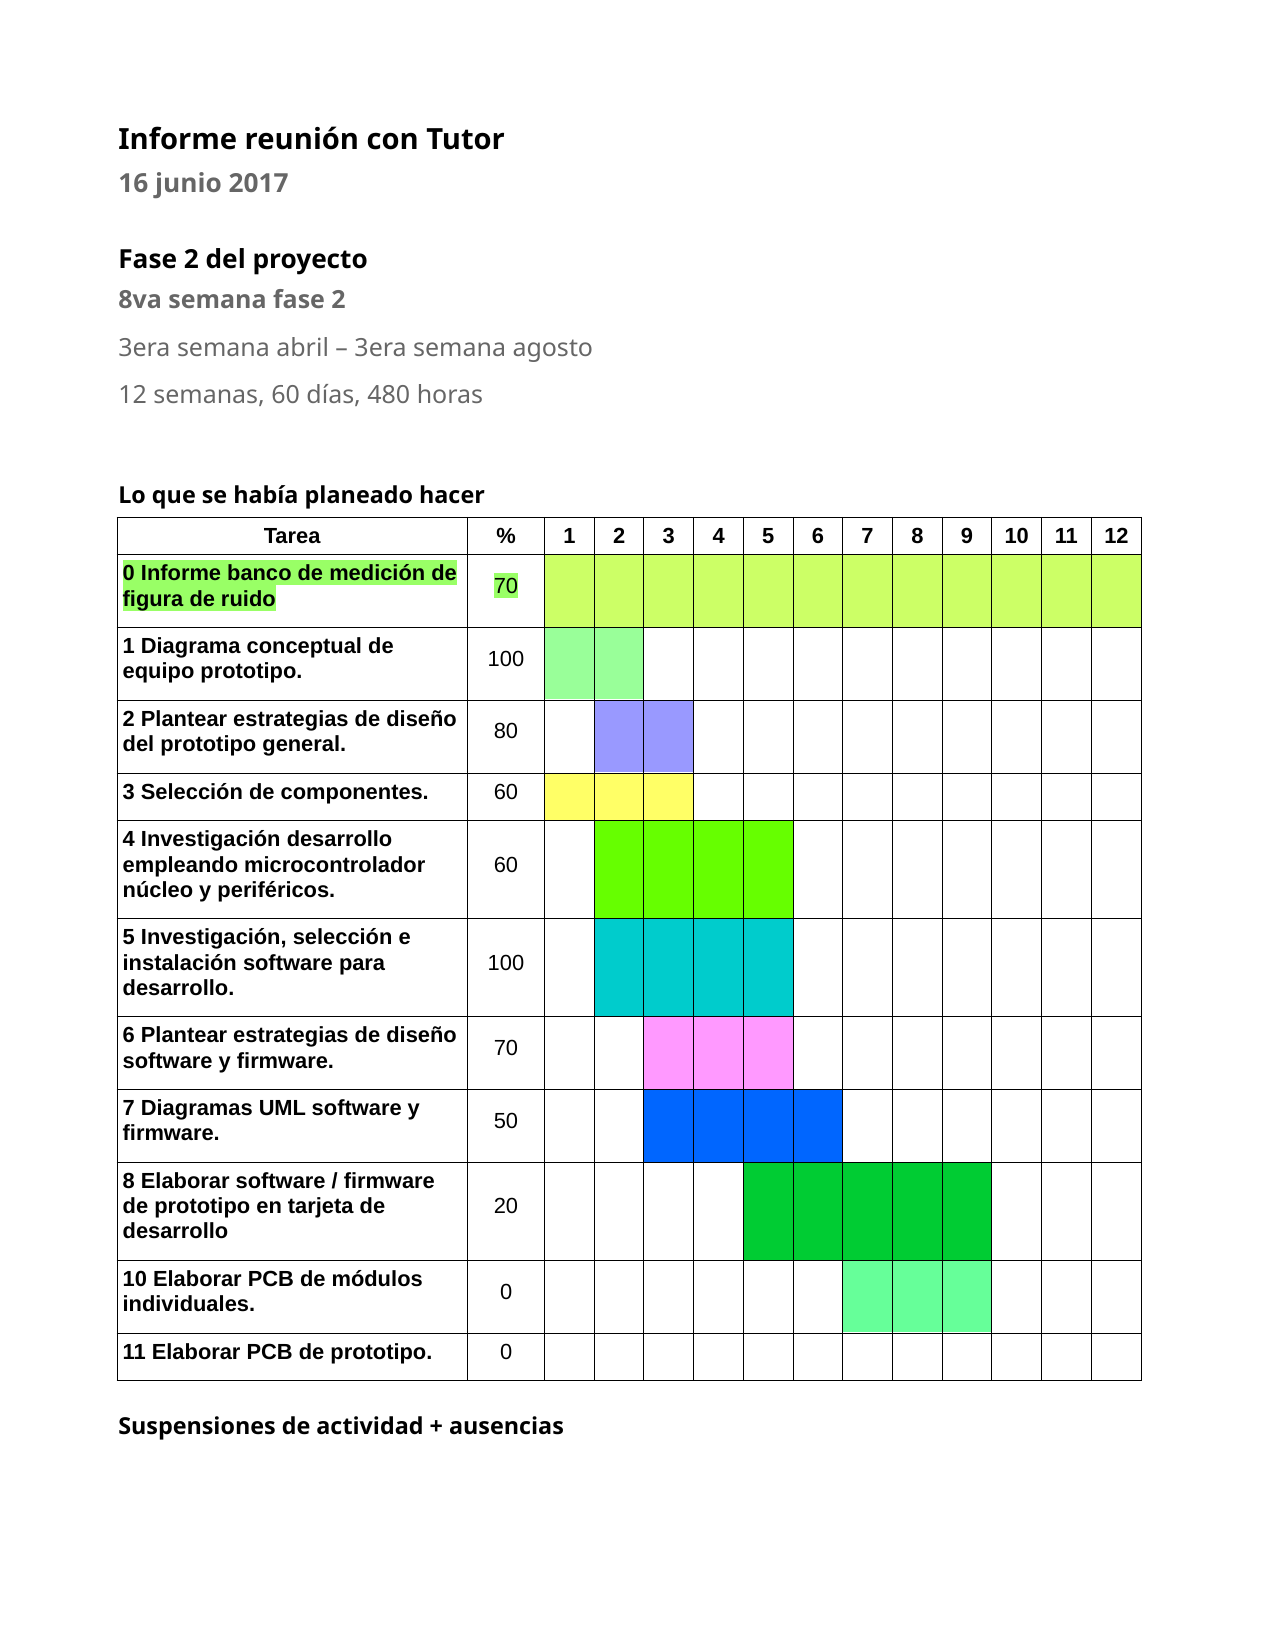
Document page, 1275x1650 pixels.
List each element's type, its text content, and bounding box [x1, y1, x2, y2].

table_cell [595, 555, 643, 627]
table_cell [843, 1261, 892, 1332]
table_cell [1042, 701, 1091, 772]
table_cell [595, 628, 643, 699]
table_cell [893, 1163, 942, 1260]
table_cell [1042, 1017, 1091, 1089]
table_cell [595, 1334, 643, 1380]
table_cell [794, 701, 842, 772]
table_cell [744, 821, 793, 918]
table_header 6 [794, 518, 842, 554]
table_cell [694, 555, 743, 627]
table_cell [943, 555, 991, 627]
table_cell [545, 1334, 594, 1380]
table_cell [794, 774, 842, 820]
table_cell [744, 1261, 793, 1332]
table_cell 8 Elaborar software / firmware de prototipo en tarjeta de desarrollo [118, 1163, 467, 1260]
table_cell [744, 919, 793, 1016]
table_cell [595, 1261, 643, 1332]
table_header 3 [644, 518, 693, 554]
table_cell [1092, 1261, 1141, 1332]
table_cell [794, 628, 842, 699]
table_cell [1092, 701, 1141, 772]
table_cell [843, 774, 892, 820]
table_cell [694, 774, 743, 820]
table_cell [893, 628, 942, 699]
table_cell [1042, 628, 1091, 699]
table_cell [943, 701, 991, 772]
table_header 10 [992, 518, 1041, 554]
table_cell [644, 1017, 693, 1089]
table_cell [843, 1090, 892, 1162]
table_cell [1092, 1090, 1141, 1162]
subtitle 16 junio 2017 [118, 164, 1157, 200]
table_cell [595, 919, 643, 1016]
table_cell [943, 1261, 991, 1332]
table_cell [644, 821, 693, 918]
table_cell [992, 1261, 1041, 1332]
table_cell [644, 919, 693, 1016]
table_cell [644, 701, 693, 772]
table_cell [595, 774, 643, 820]
table_cell 70 [468, 1017, 544, 1089]
table_cell [893, 774, 942, 820]
table_cell [1042, 1163, 1091, 1260]
table_cell [644, 555, 693, 627]
table_cell [992, 1163, 1041, 1260]
table_header % [468, 518, 544, 554]
table_cell [1042, 1090, 1091, 1162]
table_cell [843, 1163, 892, 1260]
table_cell [794, 1163, 842, 1260]
table_cell 1 Diagrama conceptual de equipo prototipo. [118, 628, 467, 699]
table_cell [545, 1163, 594, 1260]
table_cell [843, 1017, 892, 1089]
table_cell [694, 919, 743, 1016]
table_cell [843, 628, 892, 699]
table_cell [794, 1334, 842, 1380]
table_cell [744, 1163, 793, 1260]
table_header 8 [893, 518, 942, 554]
table_cell [893, 555, 942, 627]
table_cell [794, 1090, 842, 1162]
table_cell [595, 701, 643, 772]
table_cell [744, 701, 793, 772]
table_cell [893, 919, 942, 1016]
table_cell [744, 628, 793, 699]
table_cell [1092, 1163, 1141, 1260]
table_header 11 [1042, 518, 1091, 554]
table_cell [545, 821, 594, 918]
table_cell [843, 821, 892, 918]
table_cell 100 [468, 628, 544, 699]
table_cell [893, 1017, 942, 1089]
table_cell 20 [468, 1163, 544, 1260]
table_cell [992, 701, 1041, 772]
table_cell [545, 919, 594, 1016]
table_cell [545, 628, 594, 699]
table_cell [1042, 1334, 1091, 1380]
table_cell 6 Plantear estrategias de diseño software y firmware. [118, 1017, 467, 1089]
table_cell [1092, 1017, 1141, 1089]
subtitle Fase 2 del proyecto [118, 240, 1157, 276]
table_header 4 [694, 518, 743, 554]
table_cell [794, 1017, 842, 1089]
table_cell 7 Diagramas UML software y firmware. [118, 1090, 467, 1162]
subtitle Informe reunión con Tutor [118, 118, 1157, 158]
table_header 12 [1092, 518, 1141, 554]
table_cell 4 Investigación desarrollo empleando microcontrolador núcleo y periféricos. [118, 821, 467, 918]
table_cell 0 Informe banco de medición de figura de ruido [118, 555, 467, 627]
table_cell [694, 1261, 743, 1332]
table_header Tarea [118, 518, 467, 554]
table_cell [794, 1261, 842, 1332]
table_cell [943, 1334, 991, 1380]
table_cell [744, 774, 793, 820]
table_cell [545, 555, 594, 627]
table_cell [992, 628, 1041, 699]
table_cell [943, 919, 991, 1016]
text 12 semanas, 60 días, 480 horas [118, 376, 1157, 410]
table_cell [595, 1163, 643, 1260]
table_cell [545, 701, 594, 772]
table_cell [1042, 821, 1091, 918]
table_cell [595, 1017, 643, 1089]
table_cell [595, 821, 643, 918]
table_cell [992, 1334, 1041, 1380]
table_cell [843, 919, 892, 1016]
table_cell 0 [468, 1334, 544, 1380]
table_cell 3 Selección de componentes. [118, 774, 467, 820]
table_cell [992, 1090, 1041, 1162]
table_header 2 [595, 518, 643, 554]
table_cell [1092, 919, 1141, 1016]
table_cell [694, 701, 743, 772]
table_cell [893, 1090, 942, 1162]
table_cell 60 [468, 821, 544, 918]
table_cell 70 [468, 555, 544, 627]
table_cell [644, 628, 693, 699]
table_cell 2 Plantear estrategias de diseño del prototipo general. [118, 701, 467, 772]
subtitle Suspensiones de actividad + ausencias [118, 1409, 1157, 1441]
table_cell [992, 1017, 1041, 1089]
table_cell [843, 555, 892, 627]
table_cell [1092, 628, 1141, 699]
table_cell [943, 1017, 991, 1089]
table_cell [893, 821, 942, 918]
table_cell 60 [468, 774, 544, 820]
table_cell 80 [468, 701, 544, 772]
table_cell [992, 821, 1041, 918]
table_cell [992, 774, 1041, 820]
table_cell [1042, 919, 1091, 1016]
table_cell [893, 1334, 942, 1380]
table_cell [943, 774, 991, 820]
text 3era semana abril – 3era semana agosto [118, 329, 1157, 363]
table_cell [545, 1090, 594, 1162]
table_cell 11 Elaborar PCB de prototipo. [118, 1334, 467, 1380]
table_cell [545, 774, 594, 820]
table_cell 10 Elaborar PCB de módulos individuales. [118, 1261, 467, 1332]
table_cell [943, 1163, 991, 1260]
text 8va semana fase 2 [118, 282, 1157, 316]
table_header 9 [943, 518, 991, 554]
table_cell [1092, 821, 1141, 918]
table_cell 100 [468, 919, 544, 1016]
table_cell [893, 701, 942, 772]
table_cell [694, 821, 743, 918]
table_cell [1042, 555, 1091, 627]
table_cell [644, 1090, 693, 1162]
table_cell [694, 628, 743, 699]
table_cell [694, 1017, 743, 1089]
table_cell [694, 1090, 743, 1162]
table_cell [644, 1261, 693, 1332]
table_cell [943, 1090, 991, 1162]
table_cell 5 Investigación, selección e instalación software para desarrollo. [118, 919, 467, 1016]
table_header 7 [843, 518, 892, 554]
table_header 1 [545, 518, 594, 554]
table_cell [843, 701, 892, 772]
table_cell [694, 1163, 743, 1260]
table_cell [843, 1334, 892, 1380]
table_cell [794, 555, 842, 627]
table_cell [595, 1090, 643, 1162]
table_cell [794, 919, 842, 1016]
table_cell [992, 919, 1041, 1016]
table_cell [644, 1334, 693, 1380]
table_cell [744, 1334, 793, 1380]
table_cell [744, 1090, 793, 1162]
table_header 5 [744, 518, 793, 554]
table_cell [744, 555, 793, 627]
table_cell [943, 821, 991, 918]
table_cell [1042, 774, 1091, 820]
table_cell [694, 1334, 743, 1380]
table_cell [943, 628, 991, 699]
table_cell [1042, 1261, 1091, 1332]
table_cell [545, 1261, 594, 1332]
table_cell [644, 1163, 693, 1260]
table_cell [893, 1261, 942, 1332]
table_cell [1092, 1334, 1141, 1380]
table_cell [1092, 774, 1141, 820]
table_cell [644, 774, 693, 820]
table_cell [1092, 555, 1141, 627]
table_cell 50 [468, 1090, 544, 1162]
table_cell [992, 555, 1041, 627]
table_cell [794, 821, 842, 918]
table_cell [545, 1017, 594, 1089]
subtitle Lo que se había planeado hacer [118, 479, 1157, 511]
table_cell 0 [468, 1261, 544, 1332]
table_cell [744, 1017, 793, 1089]
